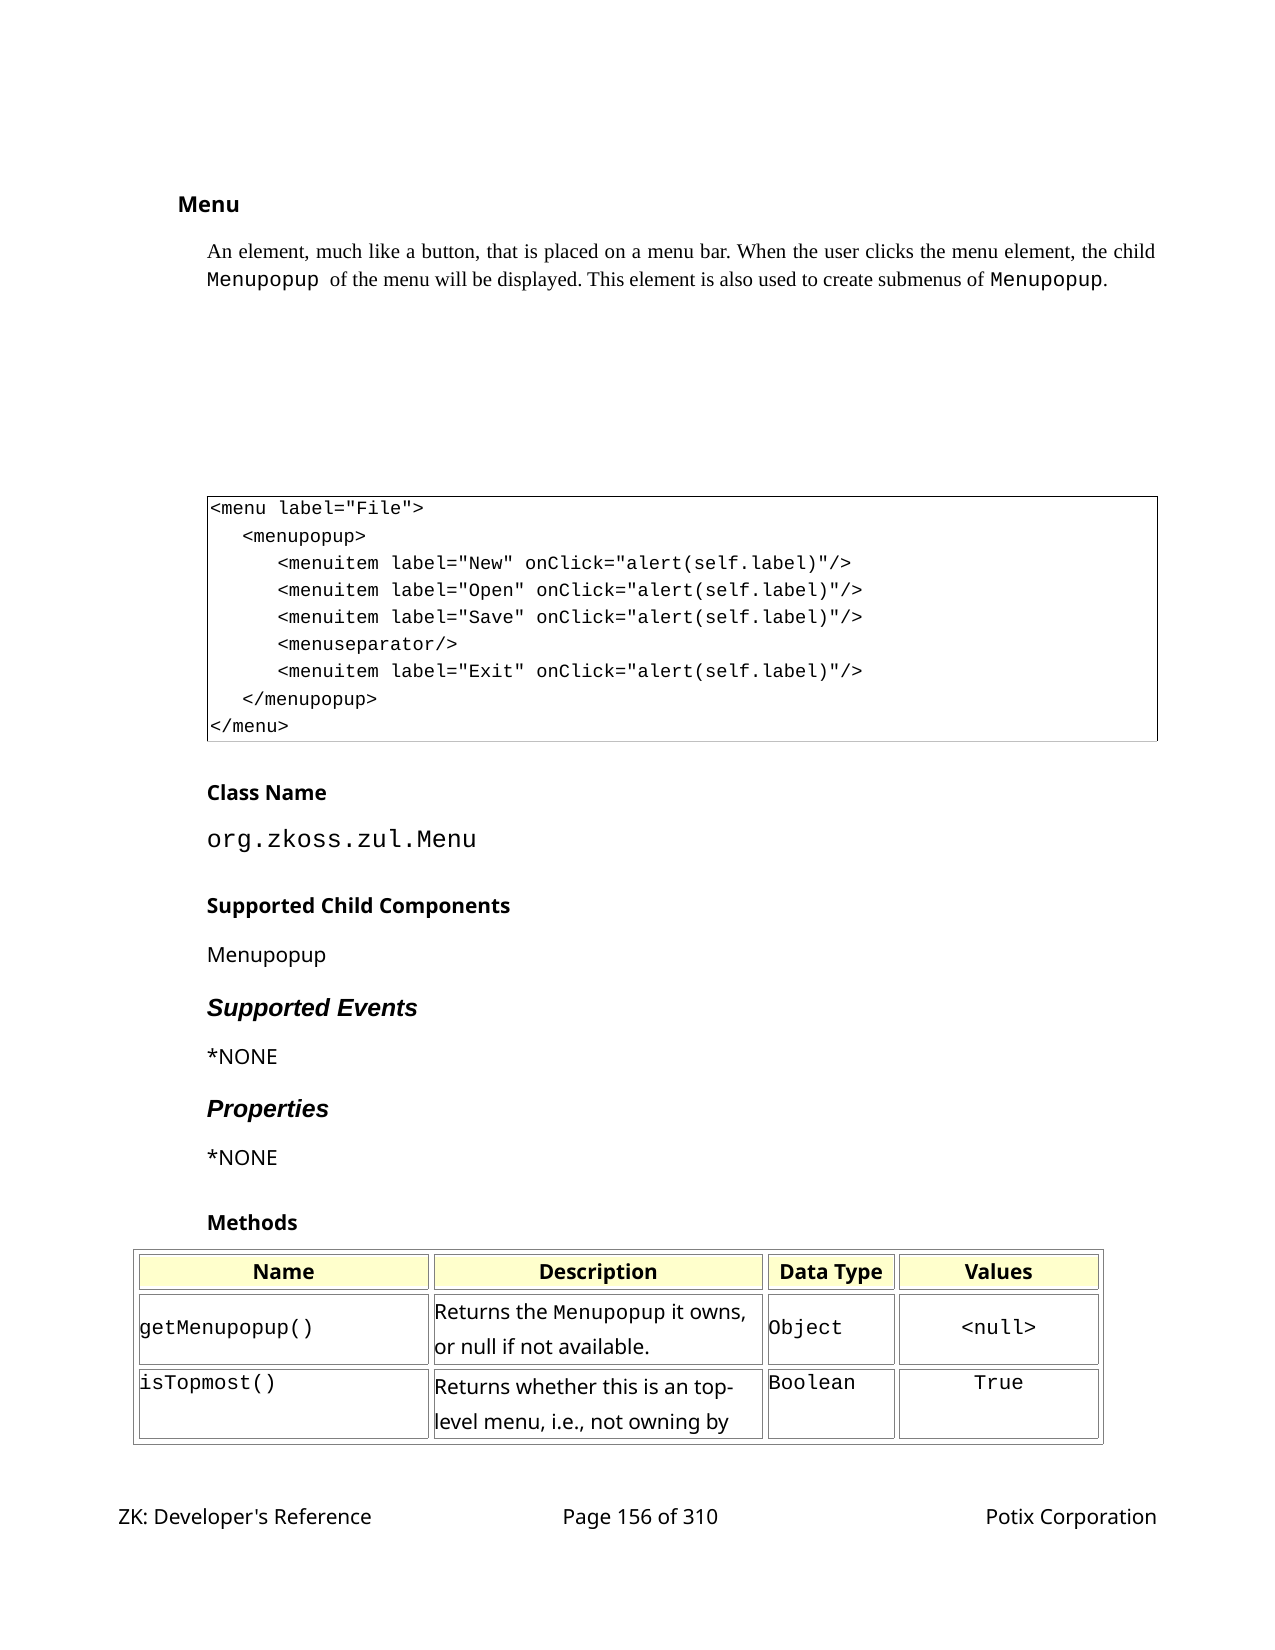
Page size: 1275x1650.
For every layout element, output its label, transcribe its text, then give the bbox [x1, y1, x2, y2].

subtitle Properties [207, 1095, 1157, 1123]
table_header Data Type [765, 1250, 896, 1288]
text </menupopup> [208, 687, 1157, 711]
table_cell getMenupopup() [136, 1289, 431, 1363]
text Menupopup [207, 940, 1157, 968]
text <menuitem label="New" onClick="alert(self.label)"/> [208, 551, 1157, 575]
table_header Name [136, 1250, 431, 1288]
table_cell isTopmost() [136, 1364, 431, 1438]
table_cell <null> [896, 1289, 1101, 1363]
text org.zkoss.zul.Menu [207, 827, 1157, 855]
subtitle Menu [177, 189, 1157, 219]
table_header Description [431, 1250, 765, 1288]
subtitle Methods [207, 1208, 1157, 1237]
text <menuitem label="Save" onClick="alert(self.label)"/> [208, 605, 1157, 629]
table_cell True [896, 1364, 1101, 1438]
text <menupopup> [208, 523, 1157, 548]
table_cell Boolean [765, 1364, 896, 1438]
text </menu> [208, 714, 1157, 741]
text An element, much like a button, that is placed on a menu bar. When the user clicks the menu element, the child Menupopup of the menu will be displayed. This element is also used to create submenus of Menupopup. [207, 239, 1157, 293]
text *NONE [207, 1042, 1157, 1070]
subtitle Supported Events [207, 993, 1157, 1021]
table_cell Object [765, 1289, 896, 1363]
text *NONE [207, 1143, 1157, 1172]
text <menuseparator/> [208, 632, 1157, 656]
table_header Values [896, 1250, 1101, 1288]
table_cell Returns the Menupopup it owns, or null if not available. [431, 1289, 765, 1363]
subtitle Class Name [207, 778, 1157, 806]
table_cell Returns whether this is an top-level menu, i.e., not owning by [431, 1364, 765, 1438]
text <menuitem label="Exit" onClick="alert(self.label)"/> [208, 659, 1157, 684]
text <menuitem label="Open" onClick="alert(self.label)"/> [208, 578, 1157, 602]
text <menu label="File"> [208, 497, 1157, 521]
subtitle Supported Child Components [207, 891, 1157, 920]
